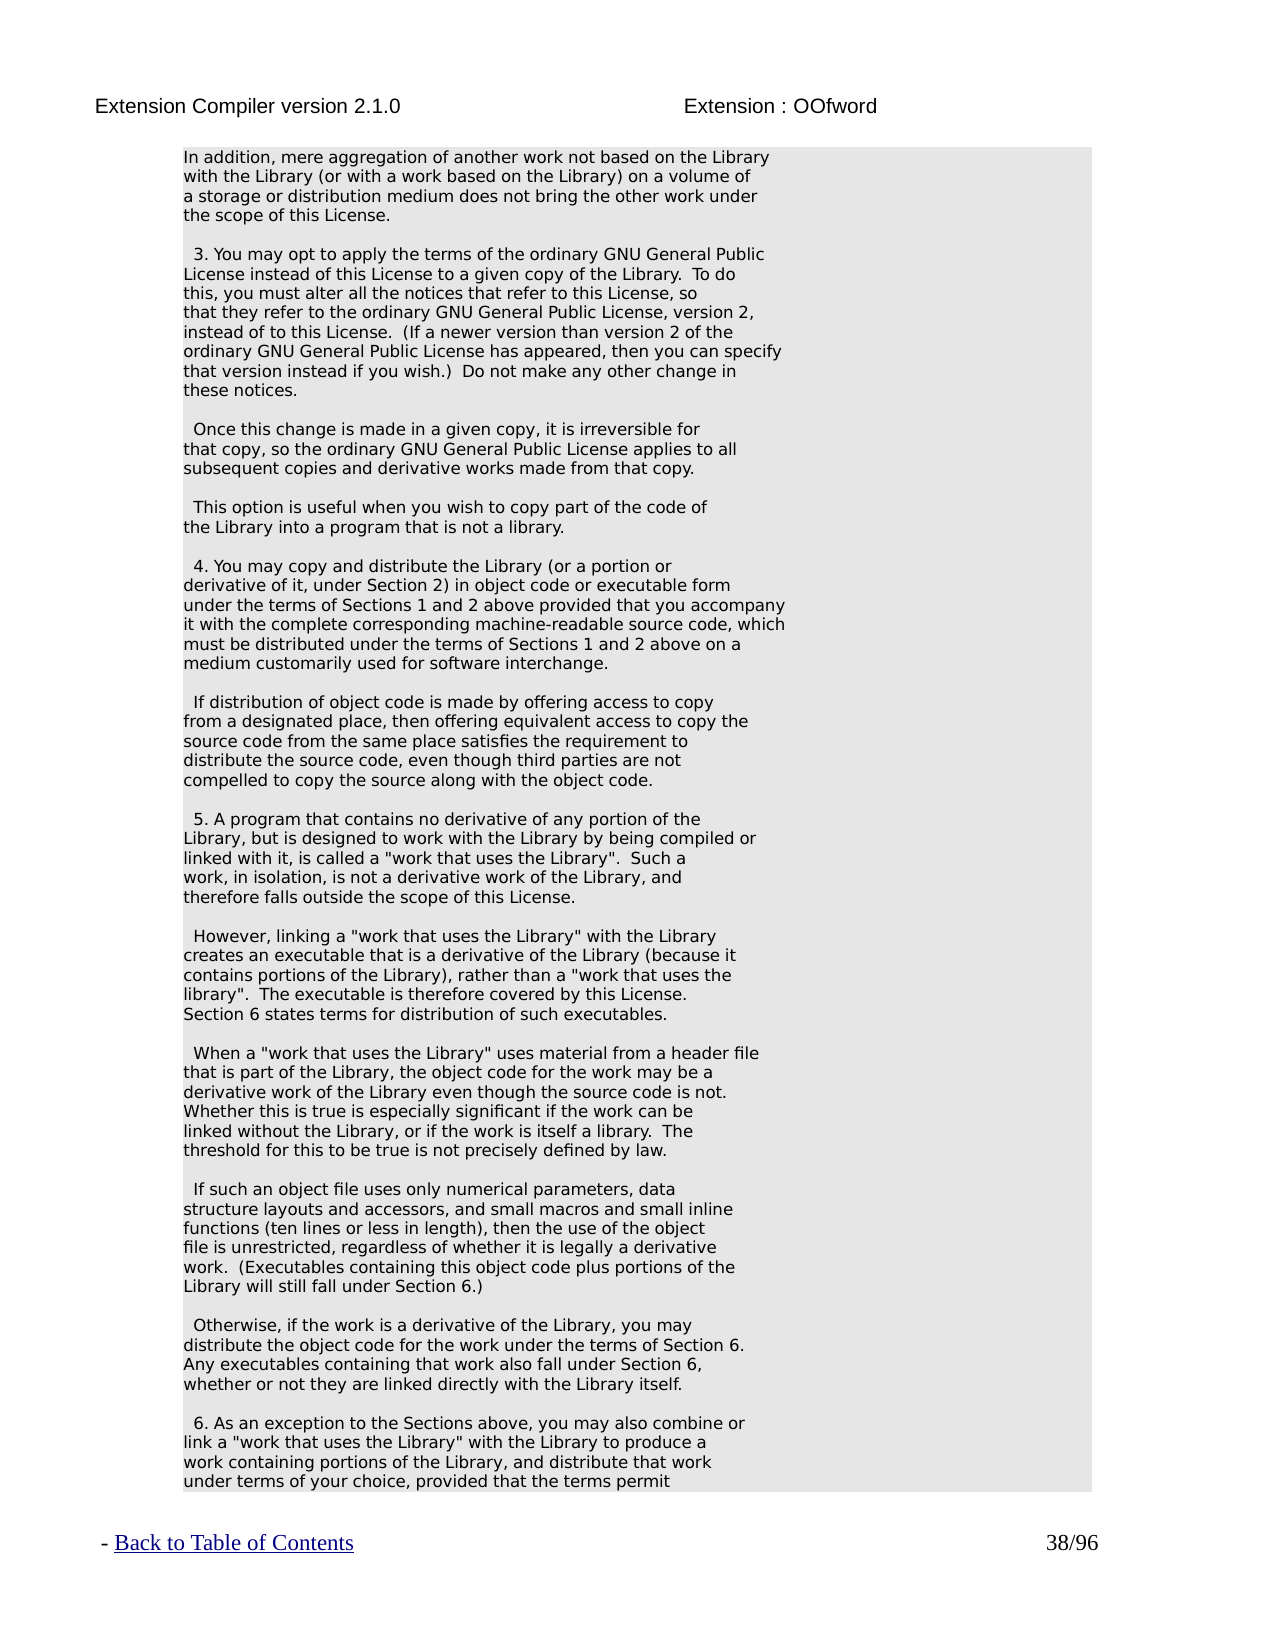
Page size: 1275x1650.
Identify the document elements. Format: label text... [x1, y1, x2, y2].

text compelled to copy the source along with the object code. [183, 771, 1092, 790]
text whether or not they are linked directly with the Library itself. [183, 1375, 1092, 1394]
text If distribution of object code is made by offering access to copy [183, 693, 1092, 712]
text it with the complete corresponding machine-readable source code, which [183, 615, 1092, 634]
text However, linking a "work that uses the Library" with the Library [183, 927, 1092, 946]
text contains portions of the Library), rather than a "work that uses the [183, 966, 1092, 985]
text distribute the object code for the work under the terms of Section 6. [183, 1336, 1092, 1355]
text 6. As an exception to the Sections above, you may also combine or [183, 1414, 1092, 1433]
text instead of to this License. (If a newer version than version 2 of the [183, 323, 1092, 342]
text If such an object file uses only numerical parameters, data [183, 1180, 1092, 1199]
text Whether this is true is especially significant if the work can be [183, 1102, 1092, 1121]
text Otherwise, if the work is a derivative of the Library, you may [183, 1316, 1092, 1336]
text with the Library (or with a work based on the Library) on a volume of [183, 167, 1092, 186]
text under terms of your choice, provided that the terms permit [183, 1472, 1092, 1492]
text that is part of the Library, the object code for the work may be a [183, 1063, 1092, 1082]
text a storage or distribution medium does not bring the other work under [183, 186, 1092, 206]
text subsequent copies and derivative works made from that copy. [183, 459, 1092, 479]
text from a designated place, then offering equivalent access to copy the [183, 712, 1092, 732]
text link a "work that uses the Library" with the Library to produce a [183, 1433, 1092, 1453]
text derivative work of the Library even though the source code is not. [183, 1082, 1092, 1102]
text medium customarily used for software interchange. [183, 654, 1092, 673]
text this, you must alter all the notices that refer to this License, so [183, 284, 1092, 303]
text work, in isolation, is not a derivative work of the Library, and [183, 868, 1092, 888]
text When a "work that uses the Library" uses material from a header file [183, 1043, 1092, 1063]
text work containing portions of the Library, and distribute that work [183, 1453, 1092, 1472]
text derivative of it, under Section 2) in object code or executable form [183, 576, 1092, 596]
text Any executables containing that work also fall under Section 6, [183, 1355, 1092, 1375]
text structure layouts and accessors, and small macros and small inline [183, 1199, 1092, 1219]
text the Library into a program that is not a library. [183, 518, 1092, 537]
text License instead of this License to a given copy of the Library. To do [183, 264, 1092, 284]
text threshold for this to be true is not precisely defined by law. [183, 1141, 1092, 1160]
text file is unrestricted, regardless of whether it is legally a derivative [183, 1238, 1092, 1258]
text 4. You may copy and distribute the Library (or a portion or [183, 557, 1092, 576]
text This option is useful when you wish to copy part of the code of [183, 498, 1092, 518]
text that copy, so the ordinary GNU General Public License applies to all [183, 440, 1092, 459]
text In addition, mere aggregation of another work not based on the Library [183, 147, 1092, 167]
text Once this change is made in a given copy, it is irreversible for [183, 420, 1092, 440]
text the scope of this License. [183, 206, 1092, 225]
text work. (Executables containing this object code plus portions of the [183, 1258, 1092, 1277]
text Section 6 states terms for distribution of such executables. [183, 1004, 1092, 1024]
text distribute the source code, even though third parties are not [183, 751, 1092, 771]
text 5. A program that contains no derivative of any portion of the [183, 810, 1092, 829]
text 3. You may opt to apply the terms of the ordinary GNU General Public [183, 245, 1092, 264]
text linked without the Library, or if the work is itself a library. The [183, 1121, 1092, 1141]
text linked with it, is called a "work that uses the Library". Such a [183, 849, 1092, 868]
text therefore falls outside the scope of this License. [183, 888, 1092, 907]
text creates an executable that is a derivative of the Library (because it [183, 946, 1092, 966]
text functions (ten lines or less in length), then the use of the object [183, 1219, 1092, 1238]
text must be distributed under the terms of Sections 1 and 2 above on a [183, 634, 1092, 654]
text these notices. [183, 381, 1092, 401]
text that version instead if you wish.) Do not make any other change in [183, 362, 1092, 381]
text library". The executable is therefore covered by this License. [183, 985, 1092, 1004]
text source code from the same place satisfies the requirement to [183, 732, 1092, 751]
text ordinary GNU General Public License has appeared, then you can specify [183, 342, 1092, 362]
text that they refer to the ordinary GNU General Public License, version 2, [183, 303, 1092, 323]
text Library will still fall under Section 6.) [183, 1277, 1092, 1297]
text Library, but is designed to work with the Library by being compiled or [183, 829, 1092, 849]
text under the terms of Sections 1 and 2 above provided that you accompany [183, 596, 1092, 615]
